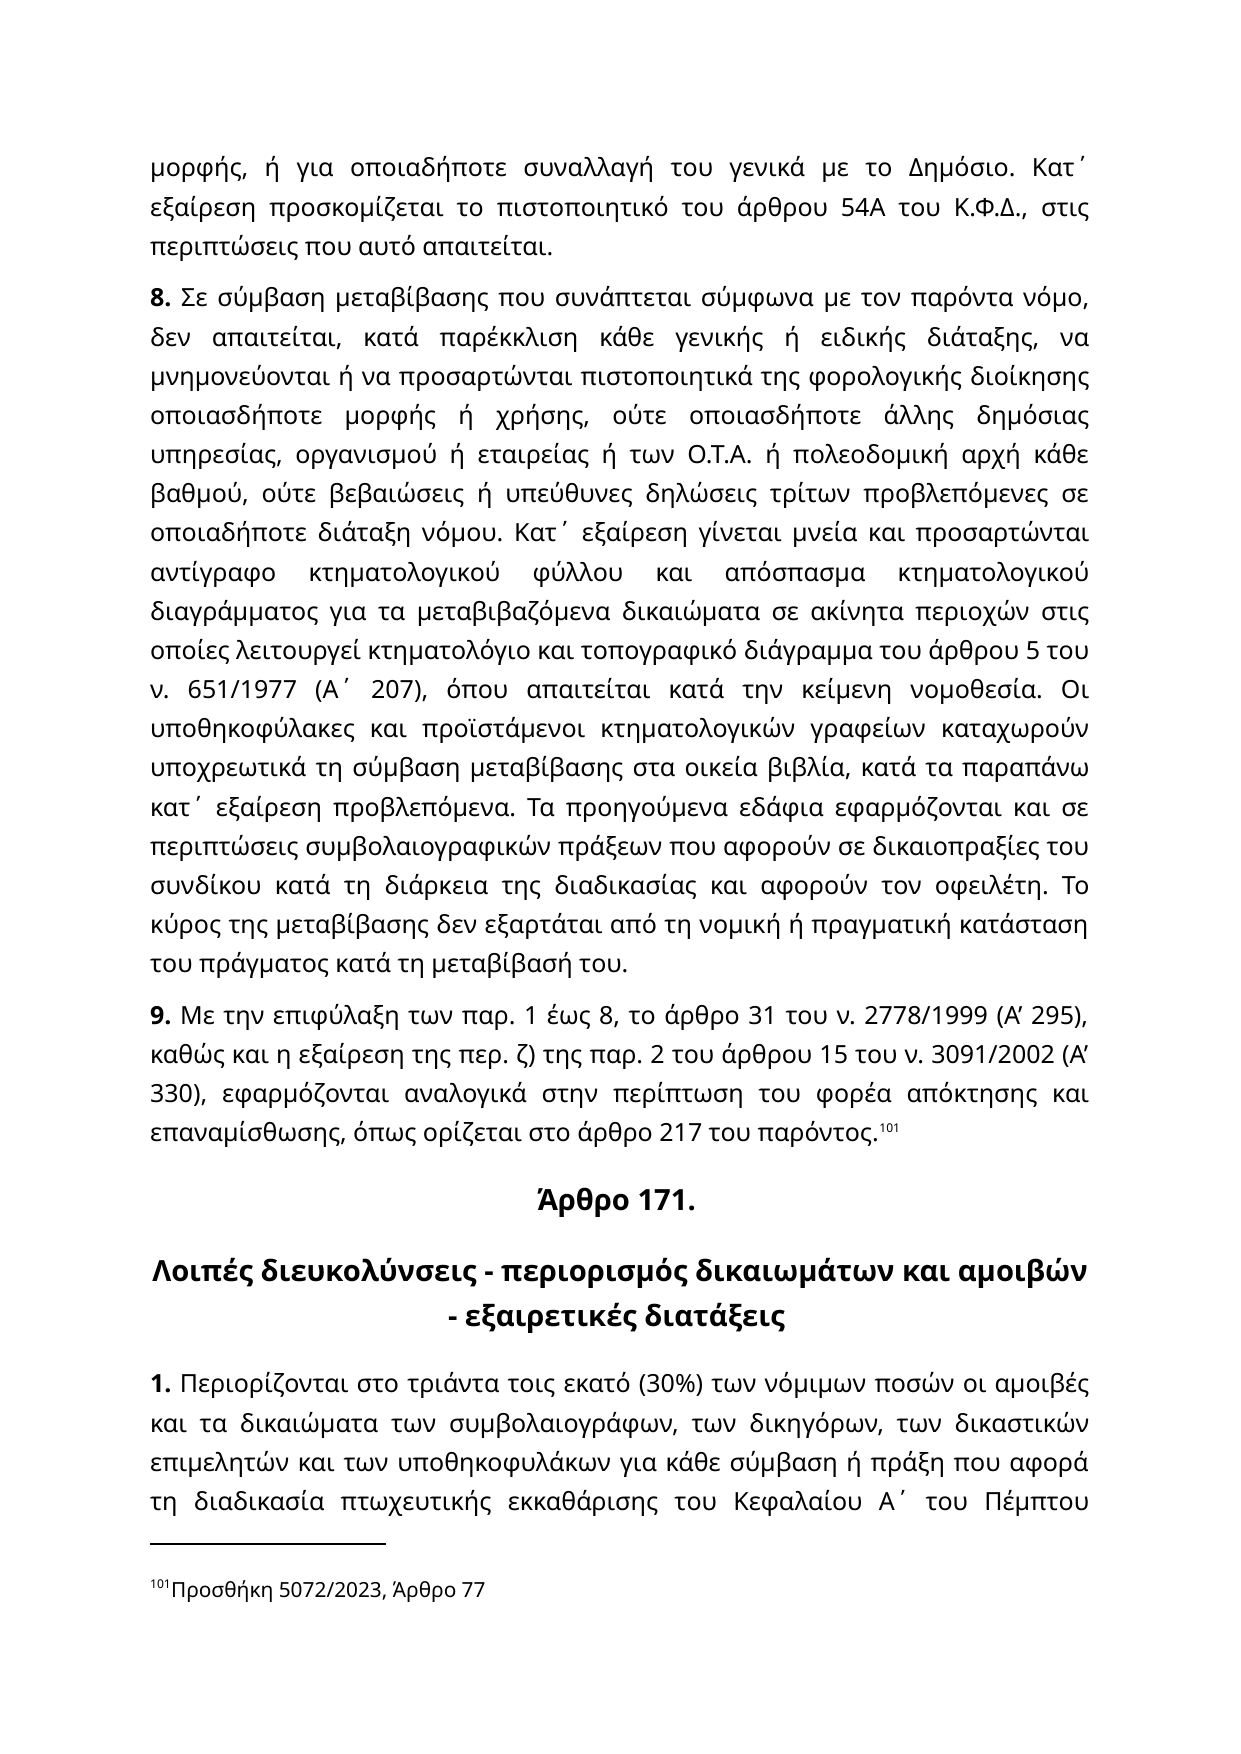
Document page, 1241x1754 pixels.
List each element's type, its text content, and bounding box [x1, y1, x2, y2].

subtitle Λοιπές διευκολύνσεις - περιορισμός δικαιωμάτων και αμοιβών - εξαιρετικές διατάξεις [150, 1250, 1090, 1335]
subtitle Άρθρο 171. [150, 1179, 1090, 1219]
text 9. Με την επιφύλαξη των παρ. 1 έως 8, το άρθρο 31 του ν. 2778/1999 (Α’ 295), καθώς και η εξαίρεση της περ. ζ) της παρ. 2 του άρθρου 15 του ν. 3091/2002 (Α’ 330), εφαρμόζονται αναλογικά στην περίπτωση του φορέα απόκτησης και επαναμίσθωσης, όπως ορίζεται στο άρθρο 217 του παρόντος. [150, 997, 1090, 1149]
text 1. Περιορίζονται στο τριάντα τοις εκατό (30%) των νόμιμων ποσών οι αμοιβές και τα δικαιώματα των συμβολαιογράφων, των δικηγόρων, των δικαστικών επιμελητών και των υποθηκοφυλάκων για κάθε σύμβαση ή πράξη που αφορά τη διαδικασία πτωχευτικής εκκαθάρισης του Κεφαλαίου Α΄ του Πέμπτου [150, 1366, 1090, 1518]
text Προσθήκη 5072/2023, Άρθρο 77 [150, 1576, 1090, 1604]
text 8. Σε σύμβαση μεταβίβασης που συνάπτεται σύμφωνα με τον παρόντα νόμο, δεν απαιτείται, κατά παρέκκλιση κάθε γενικής ή ειδικής διάταξης, να μνημονεύονται ή να προσαρτώνται πιστοποιητικά της φορολογικής διοίκησης οποιασδήποτε μορφής ή χρήσης, ούτε οποιασδήποτε άλλης δημόσιας υπηρεσίας, οργανισμού ή εταιρείας ή των Ο.Τ.Α. ή πολεοδομική αρχή κάθε βαθμού, ούτε βεβαιώσεις ή υπεύθυνες δηλώσεις τρίτων προβλεπόμενες σε οποιαδήποτε διάταξη νόμου. Κατ΄ εξαίρεση γίνεται μνεία και προσαρτώνται αντίγραφο κτηματολογικού φύλλου και απόσπασμα κτηματολογικού διαγράμματος για τα μεταβιβαζόμενα δικαιώματα σε ακίνητα περιοχών στις οποίες λειτουργεί κτηματολόγιο και τοπογραφικό διάγραμμα του άρθρου 5 του ν. 651/1977 (Α΄ 207), όπου απαιτείται κατά την κείμενη νομοθεσία. Οι υποθηκοφύλακες και προϊστάμενοι κτηματολογικών γραφείων καταχωρούν υποχρεωτικά τη σύμβαση μεταβίβασης στα οικεία βιβλία, κατά τα παραπάνω κατ΄ εξαίρεση προβλεπόμενα. Τα προηγούμενα εδάφια εφαρμόζονται και σε περιπτώσεις συμβολαιογραφικών πράξεων που αφορούν σε δικαιοπραξίες του συνδίκου κατά τη διάρκεια της διαδικασίας και αφορούν τον οφειλέτη. Το κύρος της μεταβίβασης δεν εξαρτάται από τη νομική ή πραγματική κατάσταση του πράγματος κατά τη μεταβίβασή του. [150, 280, 1090, 980]
text μορφής, ή για οποιαδήποτε συναλλαγή του γενικά με το Δημόσιο. Κατ΄ εξαίρεση προσκομίζεται το πιστοποιητικό του άρθρου 54Α του Κ.Φ.Δ., στις περιπτώσεις που αυτό απαιτείται. [150, 150, 1090, 262]
